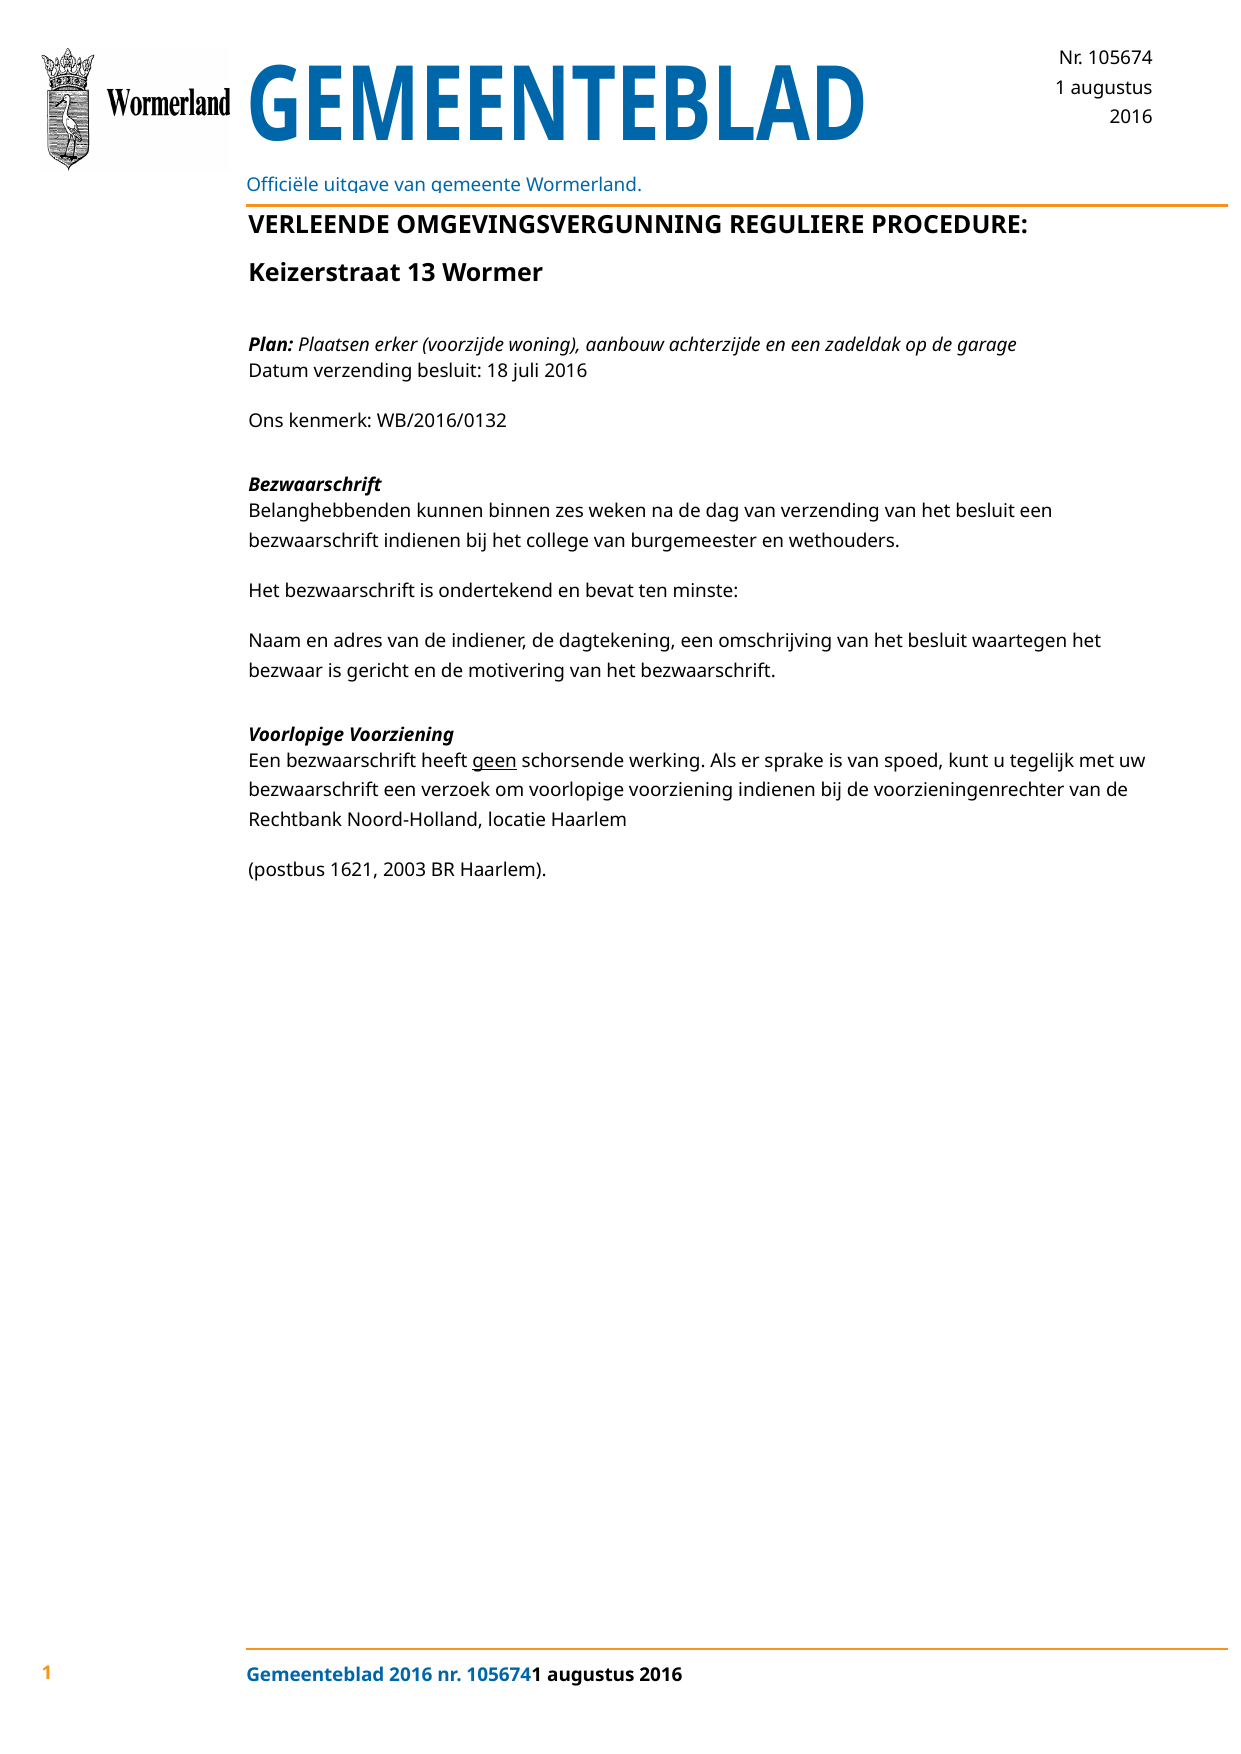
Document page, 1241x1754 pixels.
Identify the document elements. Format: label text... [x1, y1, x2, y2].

text (postbus 1621, 2003 BR Haarlem). [248, 857, 1152, 882]
text Belanghebbenden kunnen binnen zes weken na de dag van verzending van het besluit een bezwaarschrift indienen bij het college van burgemeester en wethouders. [248, 497, 1152, 553]
text Ons kenmerk: WB/2016/0132 [248, 408, 1152, 433]
text Naam en adres van de indiener, de dagtekening, een omschrijving van het besluit waartegen het bezwaar is gericht en de motivering van het bezwaarschrift. [248, 628, 1152, 683]
text Plan: Plaatsen erker (voorzijde woning), aanbouw achterzijde en een zadeldak op de garage [248, 331, 1152, 357]
picture [41, 47, 231, 172]
text Het bezwaarschrift is ondertekend en bevat ten minste: [248, 577, 1152, 603]
text Een bezwaarschrift heeft geen schorsende werking. Als er sprake is van spoed, kunt u tegelijk met uw bezwaarschrift een verzoek om voorlopige voorziening indienen bij de voorzieningenrechter van de Rechtbank Noord-Holland, locatie Haarlem [248, 747, 1152, 832]
text Datum verzending besluit: 18 juli 2016 [248, 357, 1152, 383]
text Voorlopige Voorziening [248, 721, 1152, 747]
text Bezwaarschrift [248, 472, 1152, 497]
text VERLEENDE OMGEVINGSVERGUNNING REGULIERE PROCEDURE: Keizerstraat 13 Wormer [248, 207, 1152, 288]
